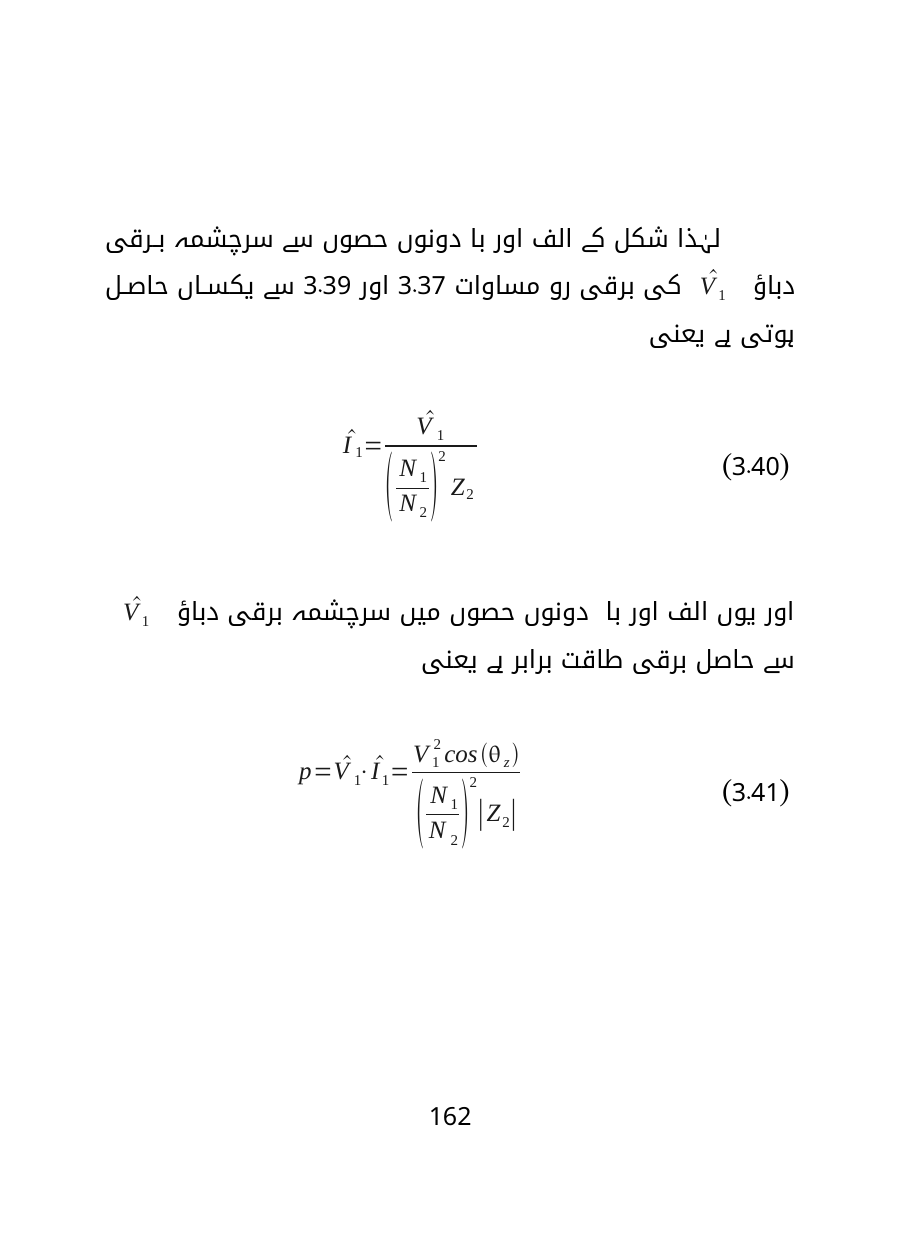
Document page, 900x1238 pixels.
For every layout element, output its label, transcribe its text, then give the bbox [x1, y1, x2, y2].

table_header (3.41) [703, 730, 795, 869]
table_header [105, 730, 703, 869]
table_header [105, 404, 705, 542]
text اور یوں الف اور با دونوں حصوں میں سرچشمہ برقی دباؤ سے حاصل برقی طاقت برابر ہے یعنی [105, 589, 795, 683]
table_header (3.40) [705, 404, 795, 542]
text لہٰذا شکل کے الف اور با دونوں حصوں سے سرچشمہ برقی دباؤ کی برقی رو مساوات 3.37 اور 3.39 سے یکساں حاصل ہوتی ہے یعنی [105, 215, 795, 357]
